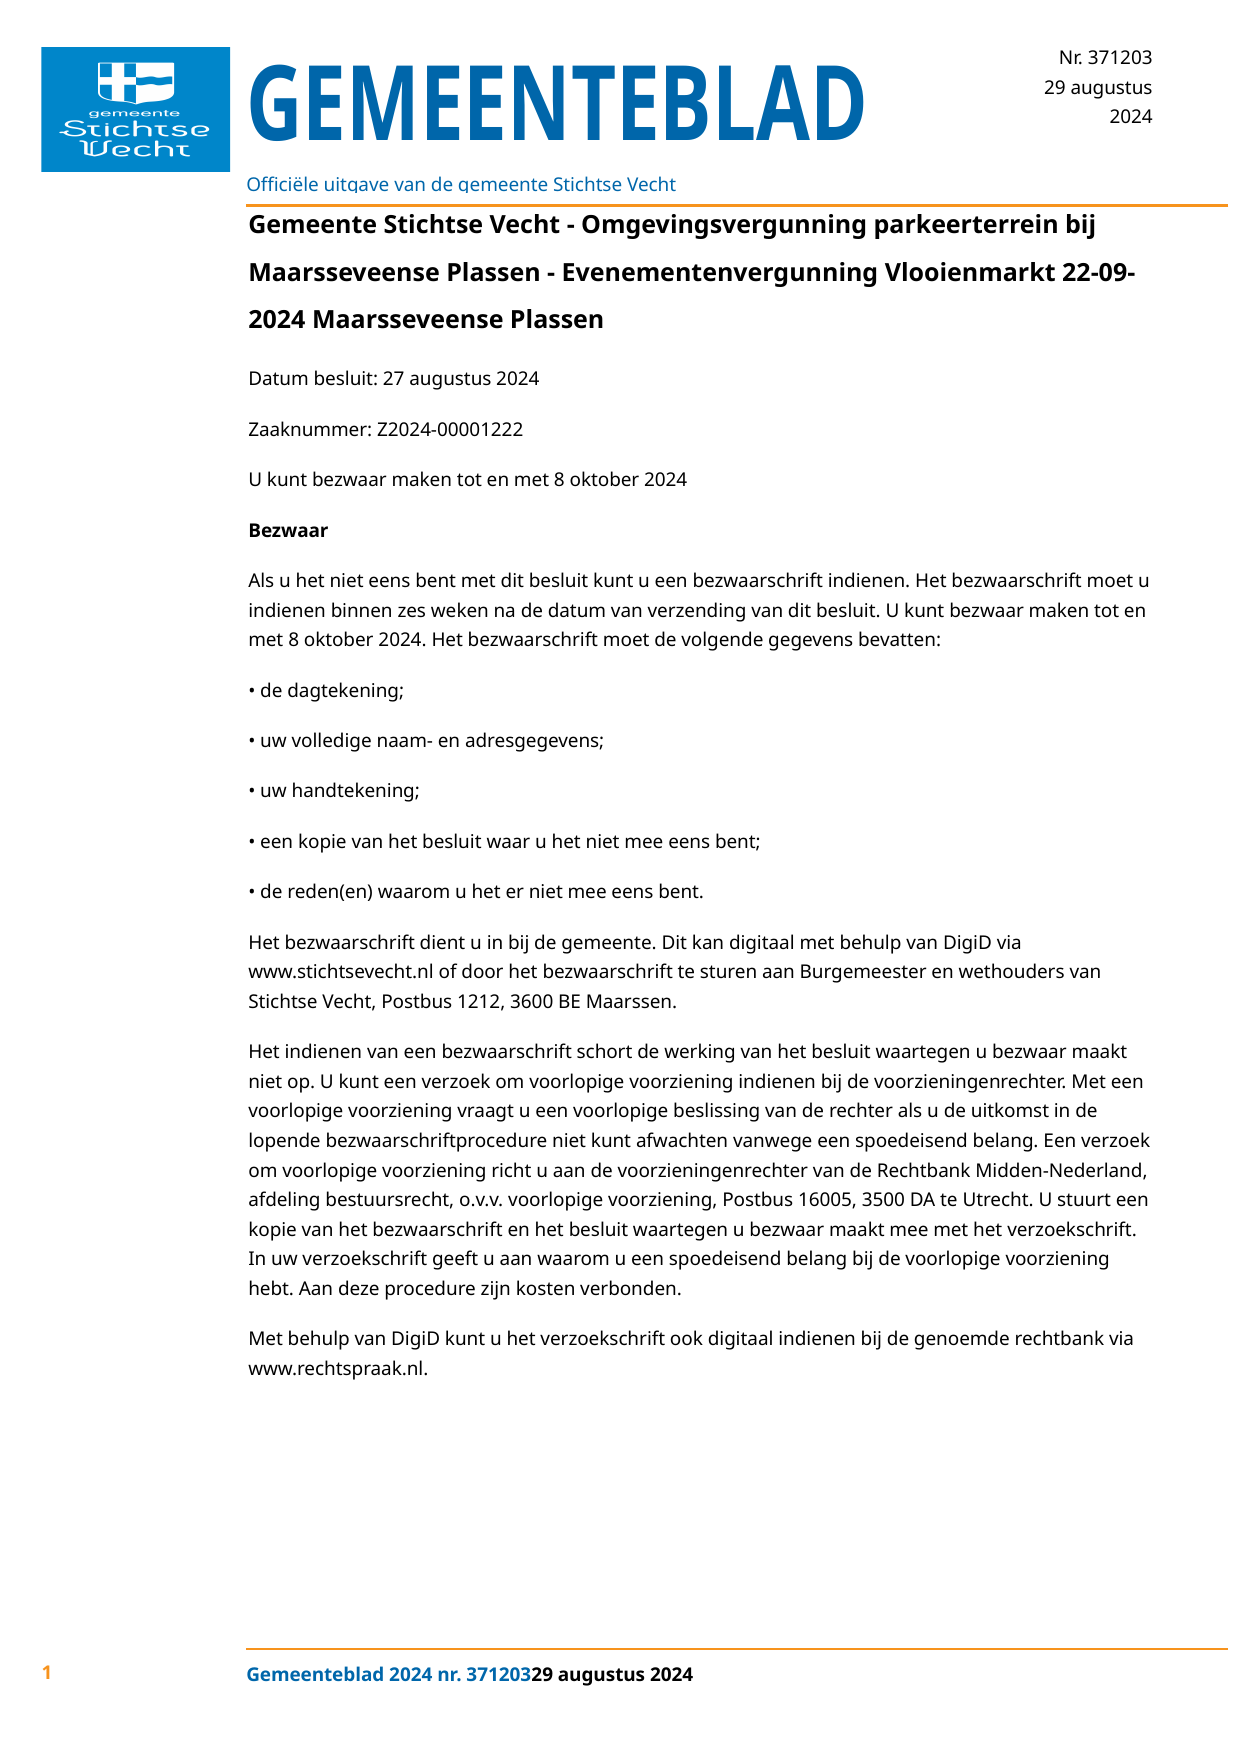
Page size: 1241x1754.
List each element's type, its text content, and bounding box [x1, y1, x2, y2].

text Datum besluit: 27 augustus 2024 [248, 366, 1152, 391]
text • de dagtekening; [248, 677, 1152, 702]
text • de reden(en) waarom u het er niet mee eens bent. [248, 878, 1152, 904]
text Als u het niet eens bent met dit besluit kunt u een bezwaarschrift indienen. Het bezwaarschrift moet u indienen binnen zes weken na de datum van verzending van dit besluit. U kunt bezwaar maken tot en met 8 oktober 2024. Het bezwaarschrift moet de volgende gegevens bevatten: [248, 567, 1152, 652]
text Het indienen van een bezwaarschrift schort de werking van het besluit waartegen u bezwaar maakt niet op. U kunt een verzoek om voorlopige voorziening indienen bij de voorzieningenrechter. Met een voorlopige voorziening vraagt u een voorlopige beslissing van de rechter als u de uitkomst in de lopende bezwaarschriftprocedure niet kunt afwachten vanwege een spoedeisend belang. Een verzoek om voorlopige voorziening richt u aan de voorzieningenrechter van de Rechtbank Midden-Nederland, afdeling bestuursrecht, o.v.v. voorlopige voorziening, Postbus 16005, 3500 DA te Utrecht. U stuurt een kopie van het bezwaarschrift en het besluit waartegen u bezwaar maakt mee met het verzoekschrift. In uw verzoekschrift geeft u aan waarom u een spoedeisend belang bij de voorlopige voorziening hebt. Aan deze procedure zijn kosten verbonden. [248, 1038, 1152, 1301]
text Het bezwaarschrift dient u in bij de gemeente. Dit kan digitaal met behulp van DigiD via www.stichtsevecht.nl of door het bezwaarschrift te sturen aan Burgemeester en wethouders van Stichtse Vecht, Postbus 1212, 3600 BE Maarssen. [248, 929, 1152, 1014]
text Zaaknummer: Z2024-00001222 [248, 416, 1152, 442]
text U kunt bezwaar maken tot en met 8 oktober 2024 [248, 466, 1152, 492]
text • uw volledige naam- en adresgegevens; [248, 727, 1152, 753]
text Met behulp van DigiD kunt u het verzoekschrift ook digitaal indienen bij de genoemde rechtbank via www.rechtspraak.nl. [248, 1326, 1152, 1381]
picture [99, 63, 135, 101]
picture [137, 63, 174, 103]
text Bezwaar [248, 517, 1152, 542]
text Gemeente Stichtse Vecht - Omgevingsvergunning parkeerterrein bij Maarsseveense Plassen - Evenementenvergunning Vlooienmarkt 22-09-2024 Maarsseveense Plassen [248, 207, 1152, 336]
text • uw handtekening; [248, 778, 1152, 803]
text • een kopie van het besluit waar u het niet mee eens bent; [248, 828, 1152, 854]
